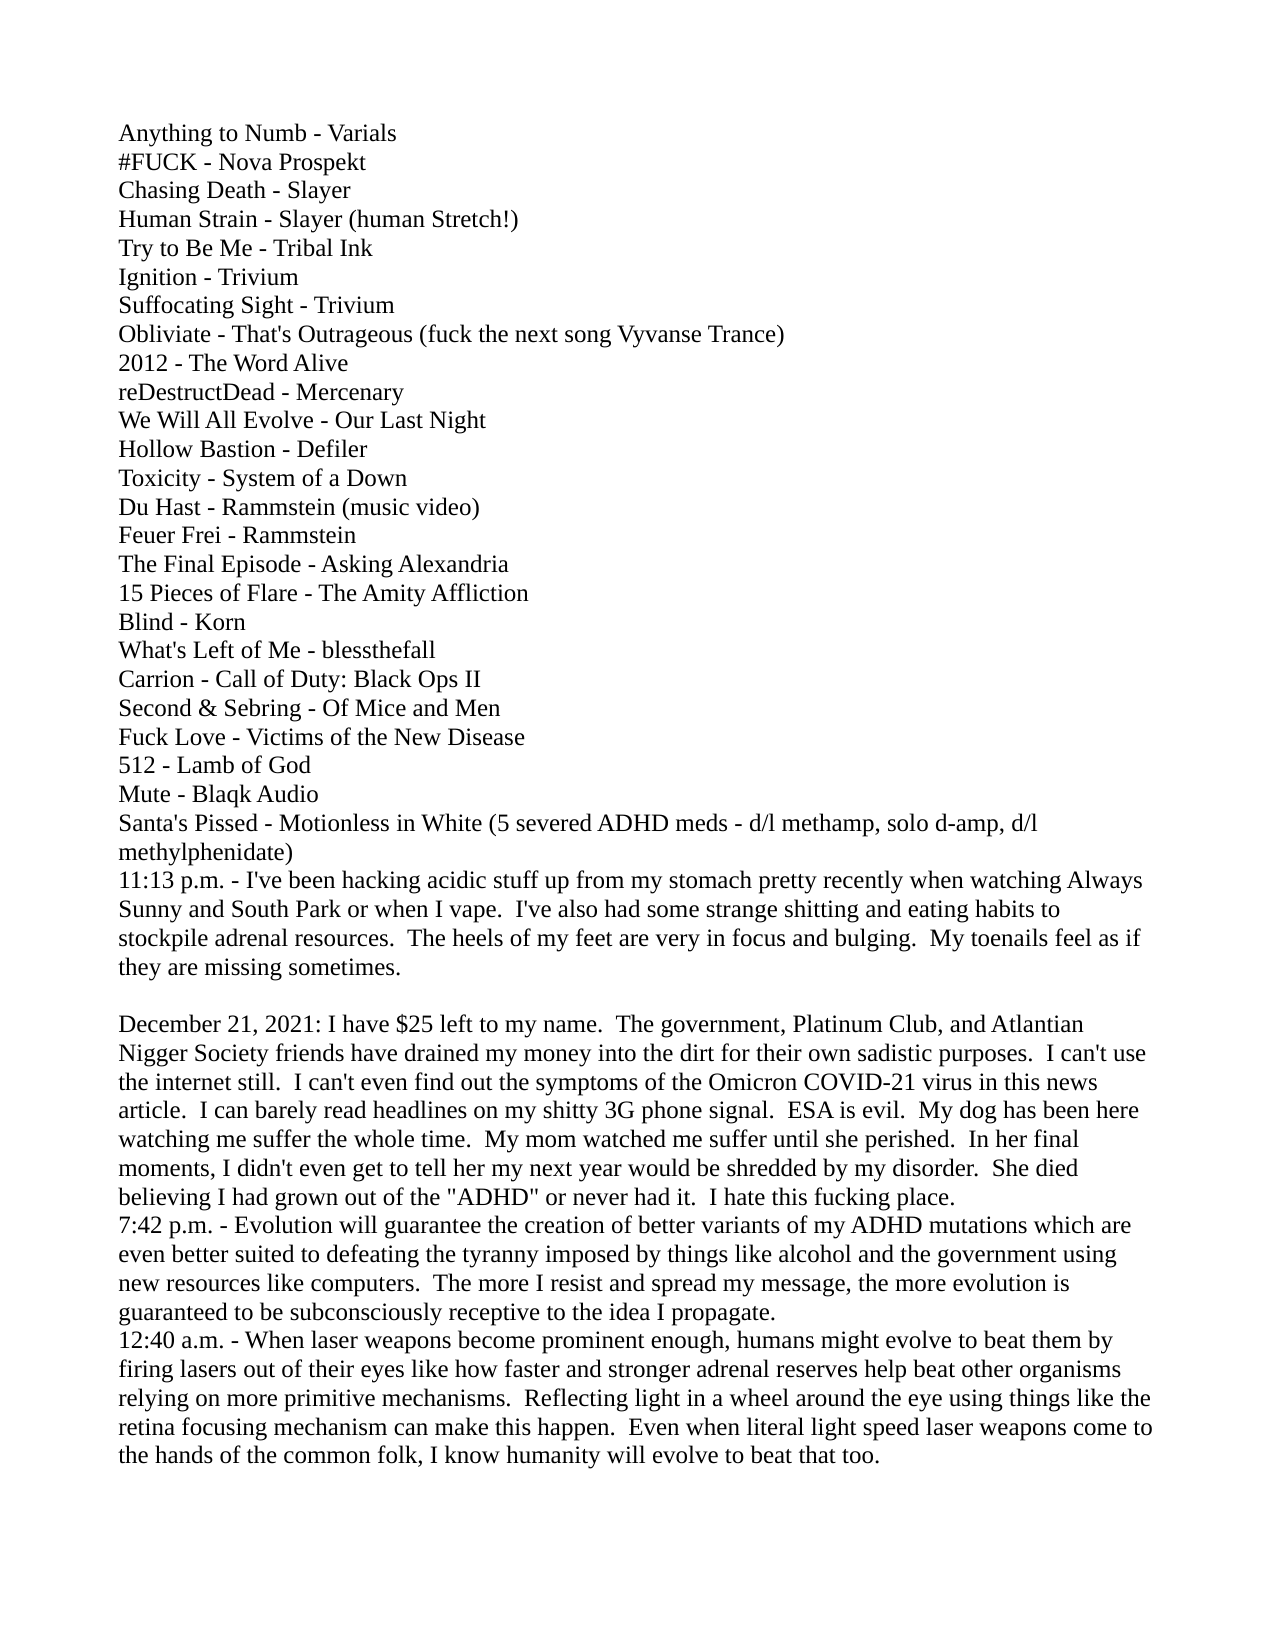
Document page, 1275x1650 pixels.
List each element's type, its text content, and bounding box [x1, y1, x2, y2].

text reDestructDead - Mercenary [118, 377, 1157, 406]
text #FUCK - Nova Prospekt [118, 147, 1157, 176]
text Try to Be Me - Tribal Ink [118, 233, 1157, 262]
text Anything to Numb - Varials [118, 118, 1157, 147]
text Obliviate - That's Outrageous (fuck the next song Vyvanse Trance) [118, 319, 1157, 348]
text What's Left of Me - blessthefall [118, 636, 1157, 664]
text 512 - Lamb of God [118, 751, 1157, 779]
text Human Strain - Slayer (human Stretch!) [118, 204, 1157, 233]
text 15 Pieces of Flare - The Amity Affliction [118, 578, 1157, 607]
text 12:40 a.m. - When laser weapons become prominent enough, humans might evolve to beat them by firing lasers out of their eyes like how faster and stronger adrenal reserves help beat other organisms relying on more primitive mechanisms. Reflecting light in a wheel around the eye using things like the retina focusing mechanism can make this happen. Even when literal light speed laser weapons come to the hands of the common folk, I know humanity will evolve to beat that too. [118, 1326, 1157, 1469]
text Mute - Blaqk Audio [118, 779, 1157, 808]
text Carrion - Call of Duty: Black Ops II [118, 664, 1157, 693]
text December 21, 2021: I have $25 left to my name. The government, Platinum Club, and Atlantian Nigger Society friends have drained my money into the dirt for their own sadistic purposes. I can't use the internet still. I can't even find out the symptoms of the Omicron COVID-21 virus in this news article. I can barely read headlines on my shitty 3G phone signal. ESA is evil. My dog has been here watching me suffer the whole time. My mom watched me suffer until she perished. In her final moments, I didn't even get to tell her my next year would be shredded by my disorder. She died believing I had grown out of the "ADHD" or never had it. I hate this fucking place. [118, 1009, 1157, 1211]
text 2012 - The Word Alive [118, 348, 1157, 377]
text 7:42 p.m. - Evolution will guarantee the creation of better variants of my ADHD mutations which are even better suited to defeating the tyranny imposed by things like alcohol and the government using new resources like computers. The more I resist and spread my message, the more evolution is guaranteed to be subconsciously receptive to the idea I propagate. [118, 1211, 1157, 1326]
text Fuck Love - Victims of the New Disease [118, 722, 1157, 751]
text Blind - Korn [118, 607, 1157, 636]
text Santa's Pissed - Motionless in White (5 severed ADHD meds - d/l methamp, solo d-amp, d/l methylphenidate) [118, 808, 1157, 866]
text Ignition - Trivium [118, 262, 1157, 291]
text Suffocating Sight - Trivium [118, 291, 1157, 319]
text Second & Sebring - Of Mice and Men [118, 693, 1157, 722]
text Chasing Death - Slayer [118, 176, 1157, 204]
text We Will All Evolve - Our Last Night [118, 406, 1157, 434]
text Du Hast - Rammstein (music video) [118, 492, 1157, 521]
text 11:13 p.m. - I've been hacking acidic stuff up from my stomach pretty recently when watching Always Sunny and South Park or when I vape. I've also had some strange shitting and eating habits to stockpile adrenal resources. The heels of my feet are very in focus and bulging. My toenails feel as if they are missing sometimes. [118, 866, 1157, 981]
text Hollow Bastion - Defiler [118, 434, 1157, 463]
text The Final Episode - Asking Alexandria [118, 549, 1157, 578]
text Toxicity - System of a Down [118, 463, 1157, 492]
text Feuer Frei - Rammstein [118, 521, 1157, 549]
